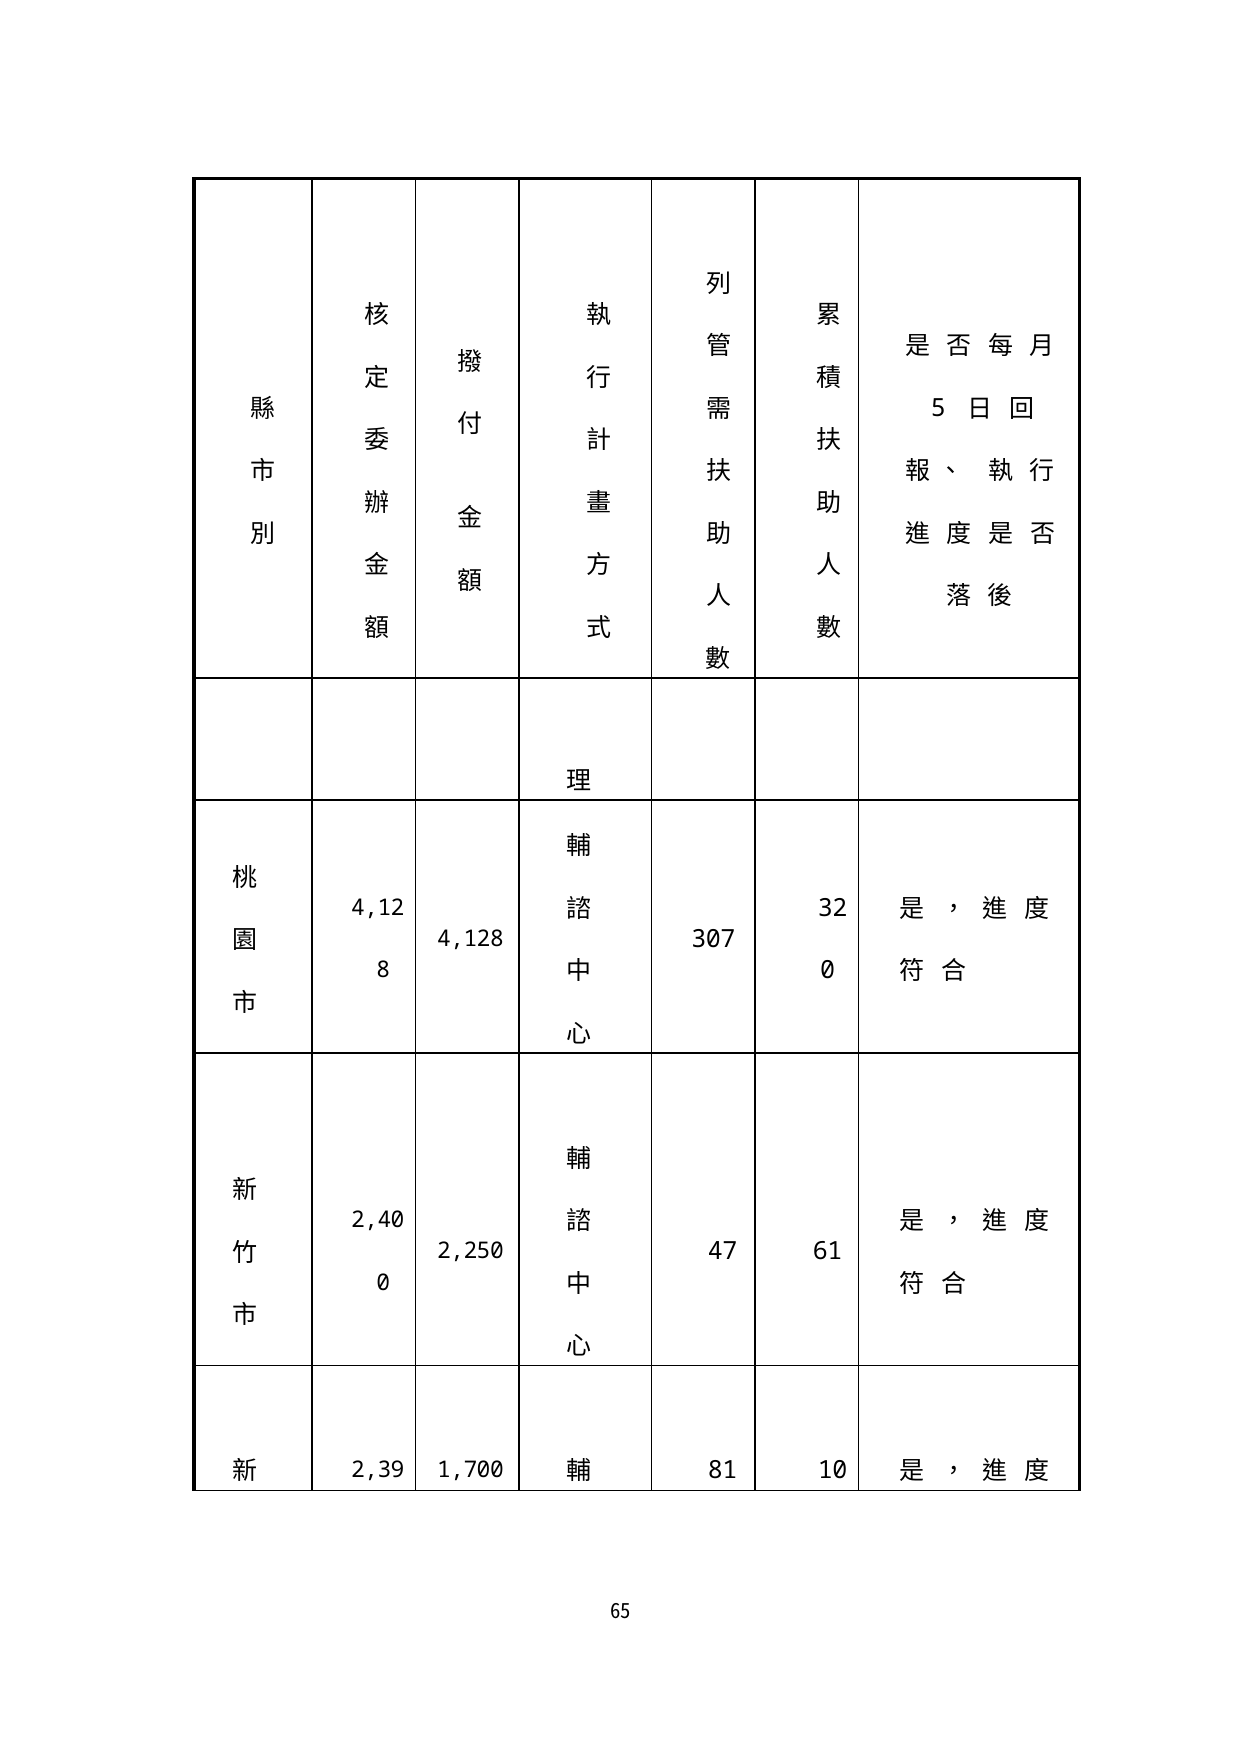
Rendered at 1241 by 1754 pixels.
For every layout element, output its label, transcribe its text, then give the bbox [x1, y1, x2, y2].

table_cell 輔諮中心 [520, 801, 651, 1052]
table_cell [416, 679, 518, 799]
table_cell 輔諮中心 [520, 1054, 651, 1365]
table_cell 輔 [520, 1366, 651, 1490]
table_cell 是，進度符合 [859, 801, 1078, 1052]
table_cell 320 [756, 801, 858, 1052]
table_cell 81 [652, 1366, 754, 1490]
table_cell 理 [520, 679, 651, 799]
table_cell 10 [756, 1366, 858, 1490]
table_cell 307 [652, 801, 754, 1052]
table_header 縣市別 [196, 180, 311, 677]
table_cell 新竹市 [196, 1054, 311, 1365]
table_cell 2,250 [416, 1054, 518, 1365]
table_cell 是，進度符合 [859, 1054, 1078, 1365]
table_header 核定委辦金額 [313, 180, 415, 677]
table_cell 新 [196, 1366, 311, 1490]
table_cell [313, 679, 415, 799]
table_cell [652, 679, 754, 799]
table_cell 1,700 [416, 1366, 518, 1490]
table_cell 是，進度 [859, 1366, 1078, 1490]
table_cell 47 [652, 1054, 754, 1365]
table_cell [196, 679, 311, 799]
table_cell [859, 679, 1078, 799]
table_cell 4,128 [313, 801, 415, 1052]
table_cell 2,39 [313, 1366, 415, 1490]
table_cell [756, 679, 858, 799]
table_header 執行計畫方式 [520, 180, 651, 677]
table_cell 桃園市 [196, 801, 311, 1052]
table_header 列管需扶助人數 [652, 180, 754, 677]
table_header 是否每月5日回報、執行進度是否落後 [859, 180, 1078, 677]
table_header 撥付 金額 [416, 180, 518, 677]
table_header 累積扶助人數 [756, 180, 858, 677]
table_cell 4,128 [416, 801, 518, 1052]
table_cell 61 [756, 1054, 858, 1365]
table_cell 2,400 [313, 1054, 415, 1365]
